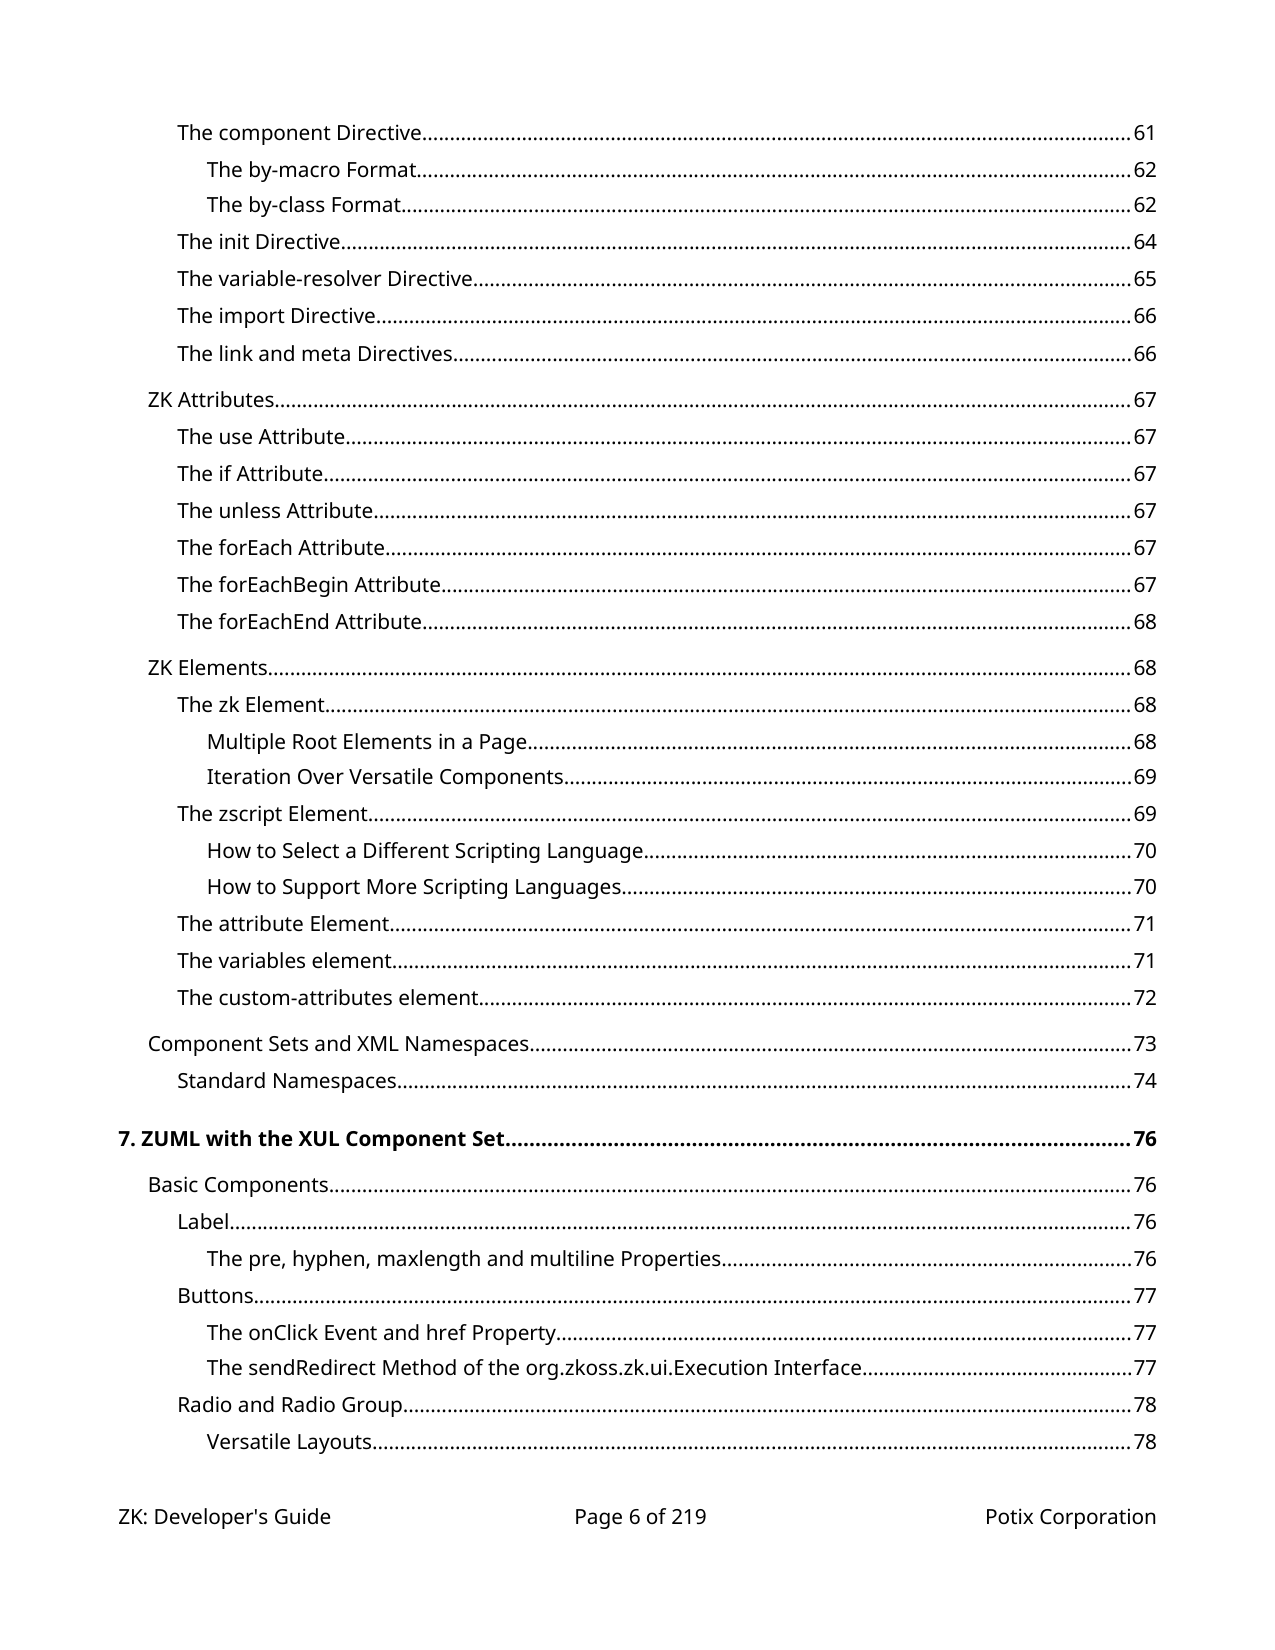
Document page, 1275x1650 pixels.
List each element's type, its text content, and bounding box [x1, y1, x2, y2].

text The pre, hyphen, maxlength and multiline Properties 76 [207, 1244, 1157, 1272]
text The if Attribute 67 [177, 459, 1157, 487]
text The forEachBegin Attribute 67 [177, 570, 1157, 598]
text Label 76 [177, 1207, 1157, 1235]
text The forEachEnd Attribute 68 [177, 607, 1157, 635]
text Buttons 77 [177, 1281, 1157, 1309]
text The link and meta Directives 66 [177, 339, 1157, 367]
text The import Directive 66 [177, 302, 1157, 330]
text The sendRedirect Method of the org.zkoss.zk.ui.Execution Interface 77 [207, 1353, 1157, 1382]
text ZK Elements 68 [148, 653, 1157, 681]
text Component Sets and XML Namespaces 73 [148, 1029, 1157, 1057]
text The use Attribute 67 [177, 422, 1157, 450]
text Multiple Root Elements in a Page 68 [207, 727, 1157, 756]
text The by-macro Format 62 [207, 155, 1157, 183]
text Standard Namespaces 74 [177, 1066, 1157, 1094]
text The zscript Element 69 [177, 799, 1157, 828]
text The variable-resolver Directive 65 [177, 264, 1157, 293]
text The init Directive 64 [177, 227, 1157, 256]
text The by-class Format 62 [207, 190, 1157, 219]
text Iteration Over Versatile Components 69 [207, 762, 1157, 791]
text The custom-attributes element 72 [177, 983, 1157, 1011]
text The unless Attribute 67 [177, 496, 1157, 524]
text ZK Attributes 67 [148, 385, 1157, 413]
text The variables element 71 [177, 946, 1157, 974]
text Versatile Layouts 78 [207, 1427, 1157, 1456]
text Radio and Radio Group 78 [177, 1390, 1157, 1419]
text Basic Components 76 [148, 1170, 1157, 1198]
text The attribute Element 71 [177, 909, 1157, 937]
text How to Support More Scripting Languages 70 [207, 872, 1157, 900]
text The onClick Event and href Property 77 [207, 1318, 1157, 1346]
text 7. ZUML with the XUL Component Set 76 [118, 1124, 1157, 1152]
text The component Directive 61 [177, 118, 1157, 146]
text How to Select a Different Scripting Language 70 [207, 837, 1157, 865]
text The forEach Attribute 67 [177, 533, 1157, 561]
text The zk Element 68 [177, 690, 1157, 718]
